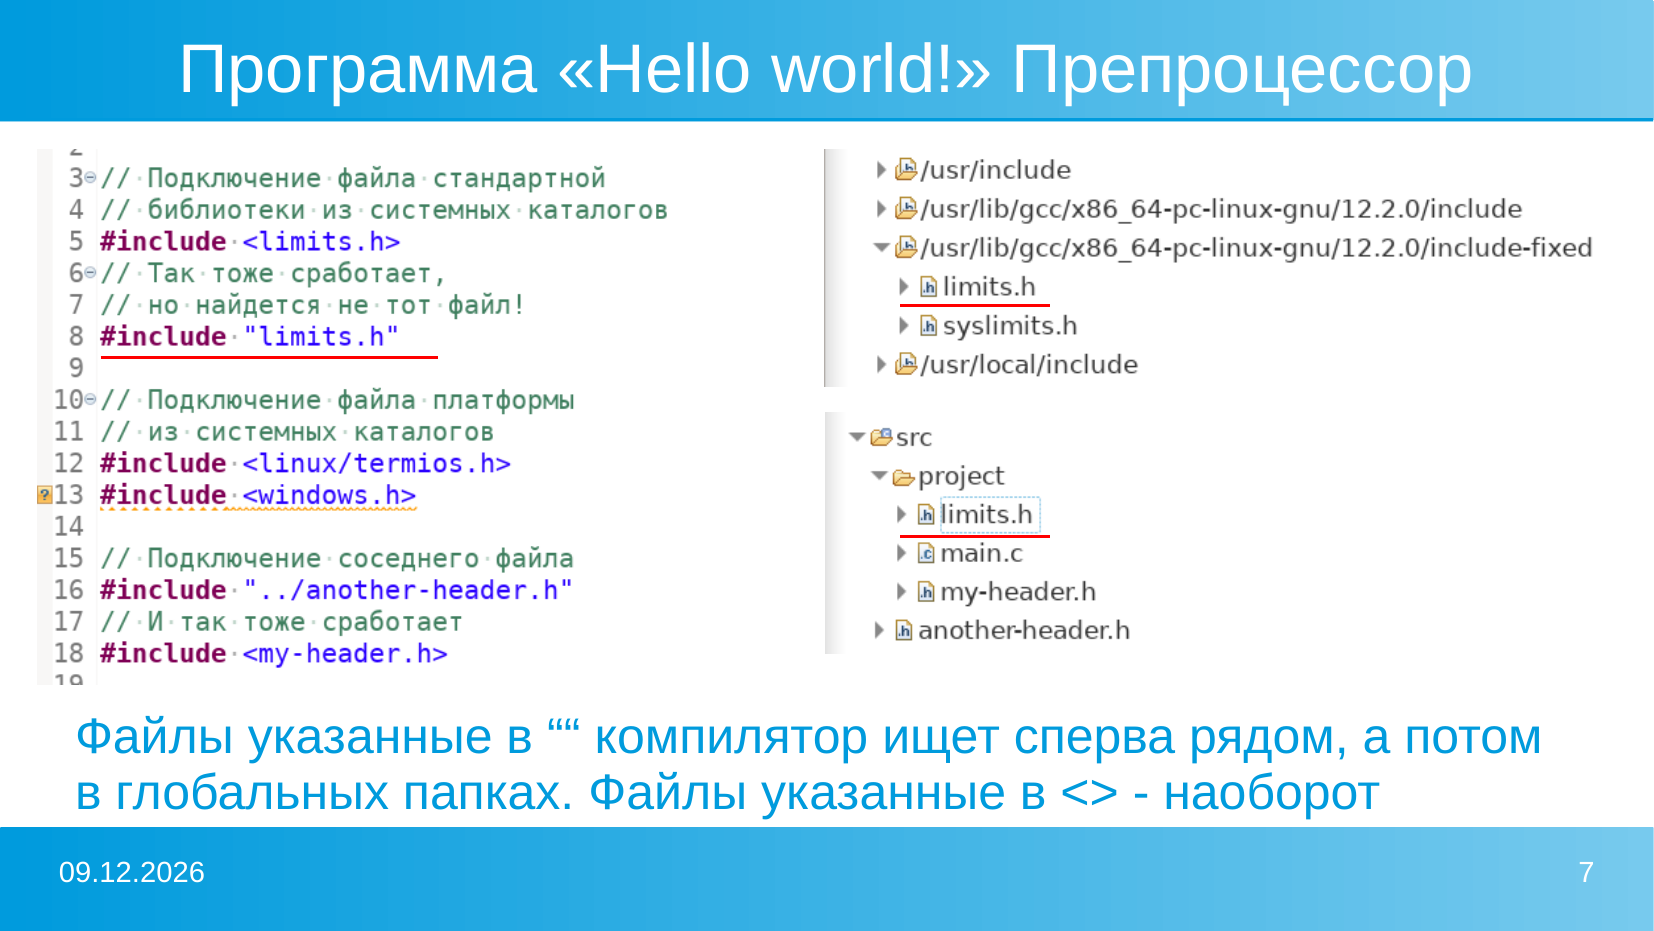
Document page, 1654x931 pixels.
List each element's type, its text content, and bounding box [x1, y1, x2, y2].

picture [825, 412, 1275, 654]
picture [37, 149, 713, 685]
title Программа «Hello world!» Препроцессор [59, 29, 1595, 108]
list Файлы указанные в ““ компилятор ищет сперва рядом, а потом в глобальных папках. Файлы указанные в <> - наоборот [75, 708, 1576, 800]
picture [824, 149, 1631, 387]
